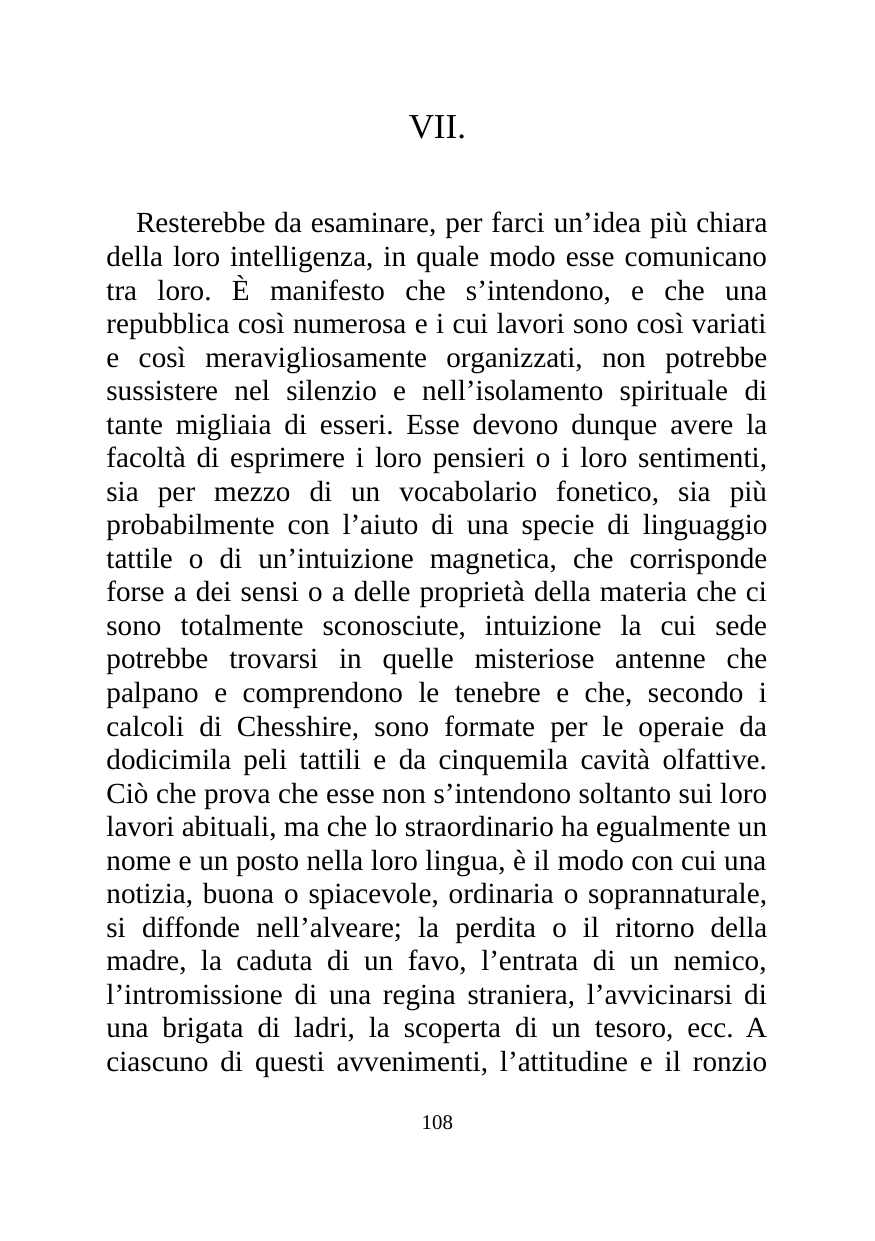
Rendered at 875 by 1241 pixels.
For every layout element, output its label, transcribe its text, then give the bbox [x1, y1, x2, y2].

subtitle VII. [106, 106, 768, 146]
text Resterebbe da esaminare, per farci un’idea più chiara della loro intelligenza, in quale modo esse comunicano tra loro. È manifesto che s’intendono, e che una repubblica così numerosa e i cui lavori sono così variati e così meravigliosamente organizzati, non potrebbe sussistere nel silenzio e nell’isolamento spirituale di tante migliaia di esseri. Esse devono dunque avere la facoltà di esprimere i loro pensieri o i loro sentimenti, sia per mezzo di un vocabolario fonetico, sia più probabilmente con l’aiuto di una specie di linguaggio tattile o di un’intuizione magnetica, che corrisponde forse a dei sensi o a delle proprietà della materia che ci sono totalmente sconosciute, intuizione la cui sede potrebbe trovarsi in quelle misteriose antenne che palpano e comprendono le tenebre e che, secondo i calcoli di Chesshire, sono formate per le operaie da dodicimila peli tattili e da cinquemila cavità olfattive. Ciò che prova che esse non s’intendono soltanto sui loro lavori abituali, ma che lo straordinario ha egualmente un nome e un posto nella loro lingua, è il modo con cui una notizia, buona o spiacevole, ordinaria o soprannaturale, si diffonde nell’alveare; la perdita o il ritorno della madre, la caduta di un favo, l’entrata di un nemico, l’intromissione di una regina straniera, l’avvicinarsi di una brigata di ladri, la scoperta di un tesoro, ecc. A ciascuno di questi avvenimenti, l’attitudine e il ronzio [106, 206, 768, 1078]
